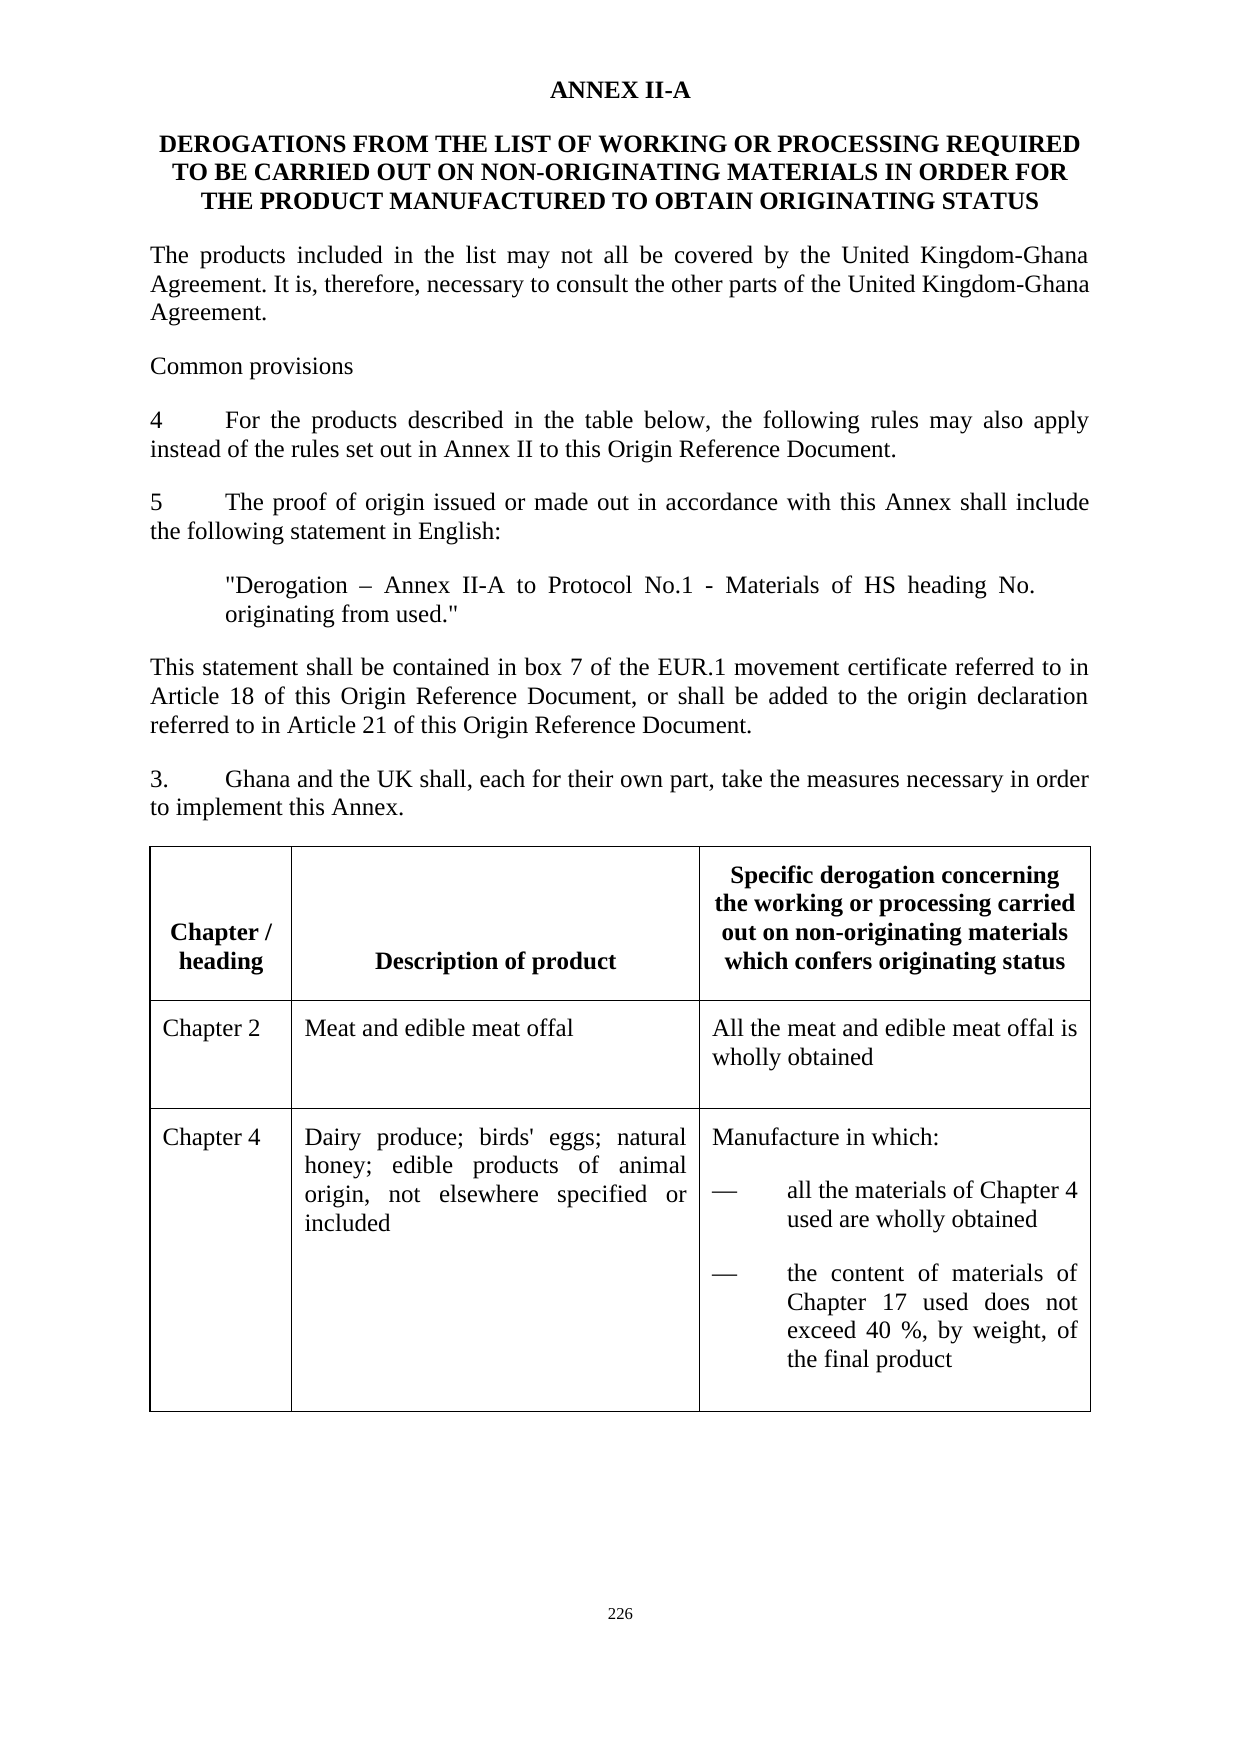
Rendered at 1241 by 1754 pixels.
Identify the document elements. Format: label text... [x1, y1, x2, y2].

table_header Description of product [292, 847, 699, 1000]
list The proof of origin issued or made out in accordance with this Annex shall include the following statement in English: [150, 487, 1090, 545]
text DEROGATIONS FROM THE LIST OF WORKING OR PROCESSING REQUIRED TO BE CARRIED OUT ON NON‐ORIGINATING MATERIALS IN ORDER FOR THE PRODUCT MANUFACTURED TO OBTAIN ORIGINATING STATUS [150, 129, 1090, 215]
table_cell Manufacture in which: — all the materials of Chapter 4 used are wholly obtained — the content of materials of Chapter 17 used does not exceed 40 %, by weight, of the final product [700, 1109, 1090, 1411]
table_cell Dairy produce; birds' eggs; natural honey; edible products of animal origin, not elsewhere specified or included [292, 1109, 699, 1411]
text ANNEX II‐A [150, 75, 1090, 104]
table_cell Chapter 4 [151, 1109, 291, 1411]
text 3. Ghana and the UK shall, each for their own part, take the measures necessary in order to implement this Annex. [150, 764, 1090, 821]
list For the products described in the table below, the following rules may also apply instead of the rules set out in Annex II to this Origin Reference Document. [150, 405, 1090, 462]
text The products included in the list may not all be covered by the United Kingdom-Ghana Agreement. It is, therefore, necessary to consult the other parts of the United Kingdom-Ghana Agreement. [150, 240, 1090, 326]
text Common provisions [150, 351, 1090, 380]
table_header Specific derogation concerning the working or processing carried out on non‐originating materials which confers originating status [700, 847, 1090, 1000]
table_cell Chapter 2 [151, 1001, 291, 1108]
table_cell All the meat and edible meat offal is wholly obtained [700, 1001, 1090, 1108]
table_cell Meat and edible meat offal [292, 1001, 699, 1108]
text "Derogation – Annex II-A to Protocol No.1 - Materials of HS heading No. originating from used." [225, 570, 1036, 627]
text This statement shall be contained in box 7 of the EUR.1 movement certificate referred to in Article 18 of this Origin Reference Document, or shall be added to the origin declaration referred to in Article 21 of this Origin Reference Document. [150, 652, 1090, 739]
table_header Chapter / heading [151, 847, 291, 1000]
